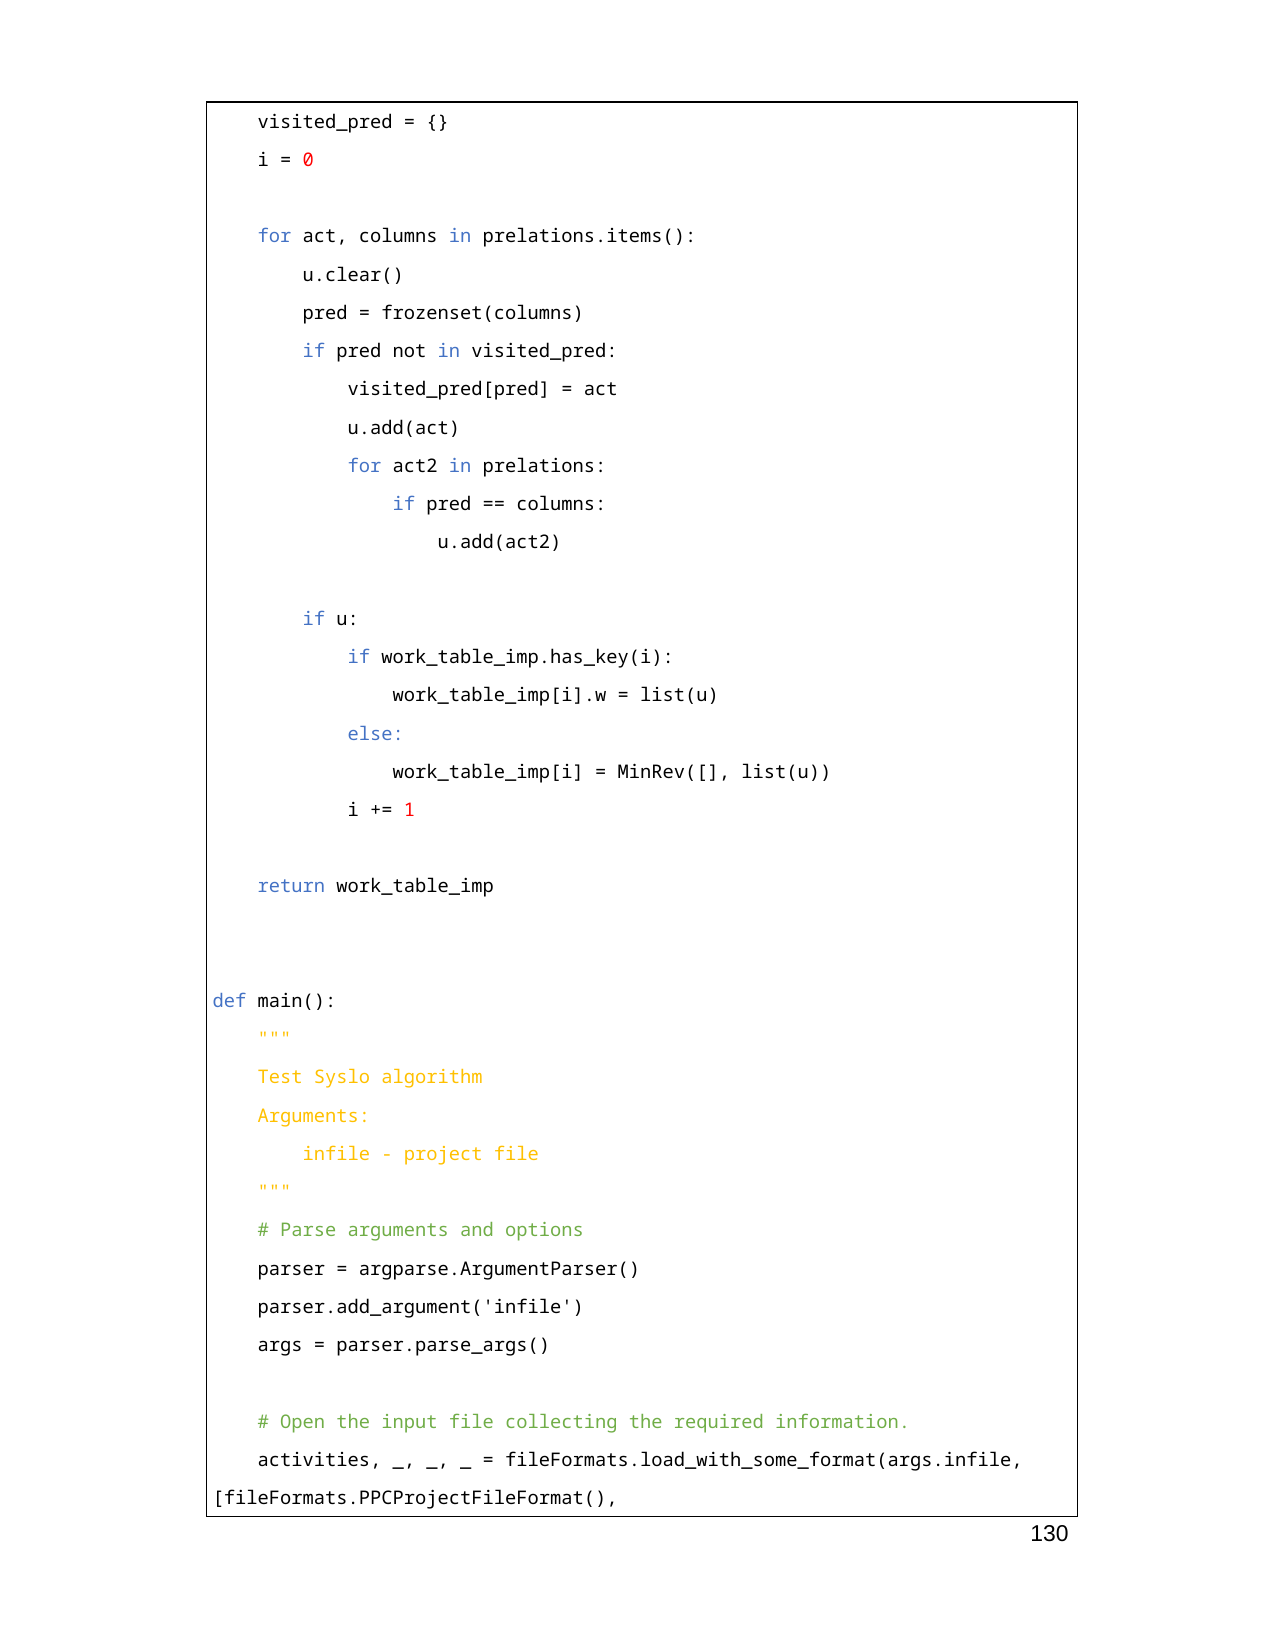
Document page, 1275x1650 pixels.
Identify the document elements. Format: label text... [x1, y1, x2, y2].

table_header visited_pred = {} i = 0 for act, columns in prelations.items(): u.clear() pred = frozenset(columns) if pred not in visited_pred: visited_pred[pred] = act u.add(act) for act2 in prelations: if pred == columns: u.add(act2) if u: if work_table_imp.has_key(i): work_table_imp[i].w = list(u) else: work_table_imp[i] = MinRev([], list(u)) i += 1 return work_table_imp def main(): """ Test Syslo algorithm Arguments: infile - project file """ # Parse arguments and options parser = argparse.ArgumentParser() parser.add_argument('infile') args = parser.parse_args() # Open the input file collecting the required information. activities, _, _, _ = fileFormats.load_with_some_format(args.infile, [fileFormats.PPCProjectFileFormat(), [207, 103, 1077, 1516]
